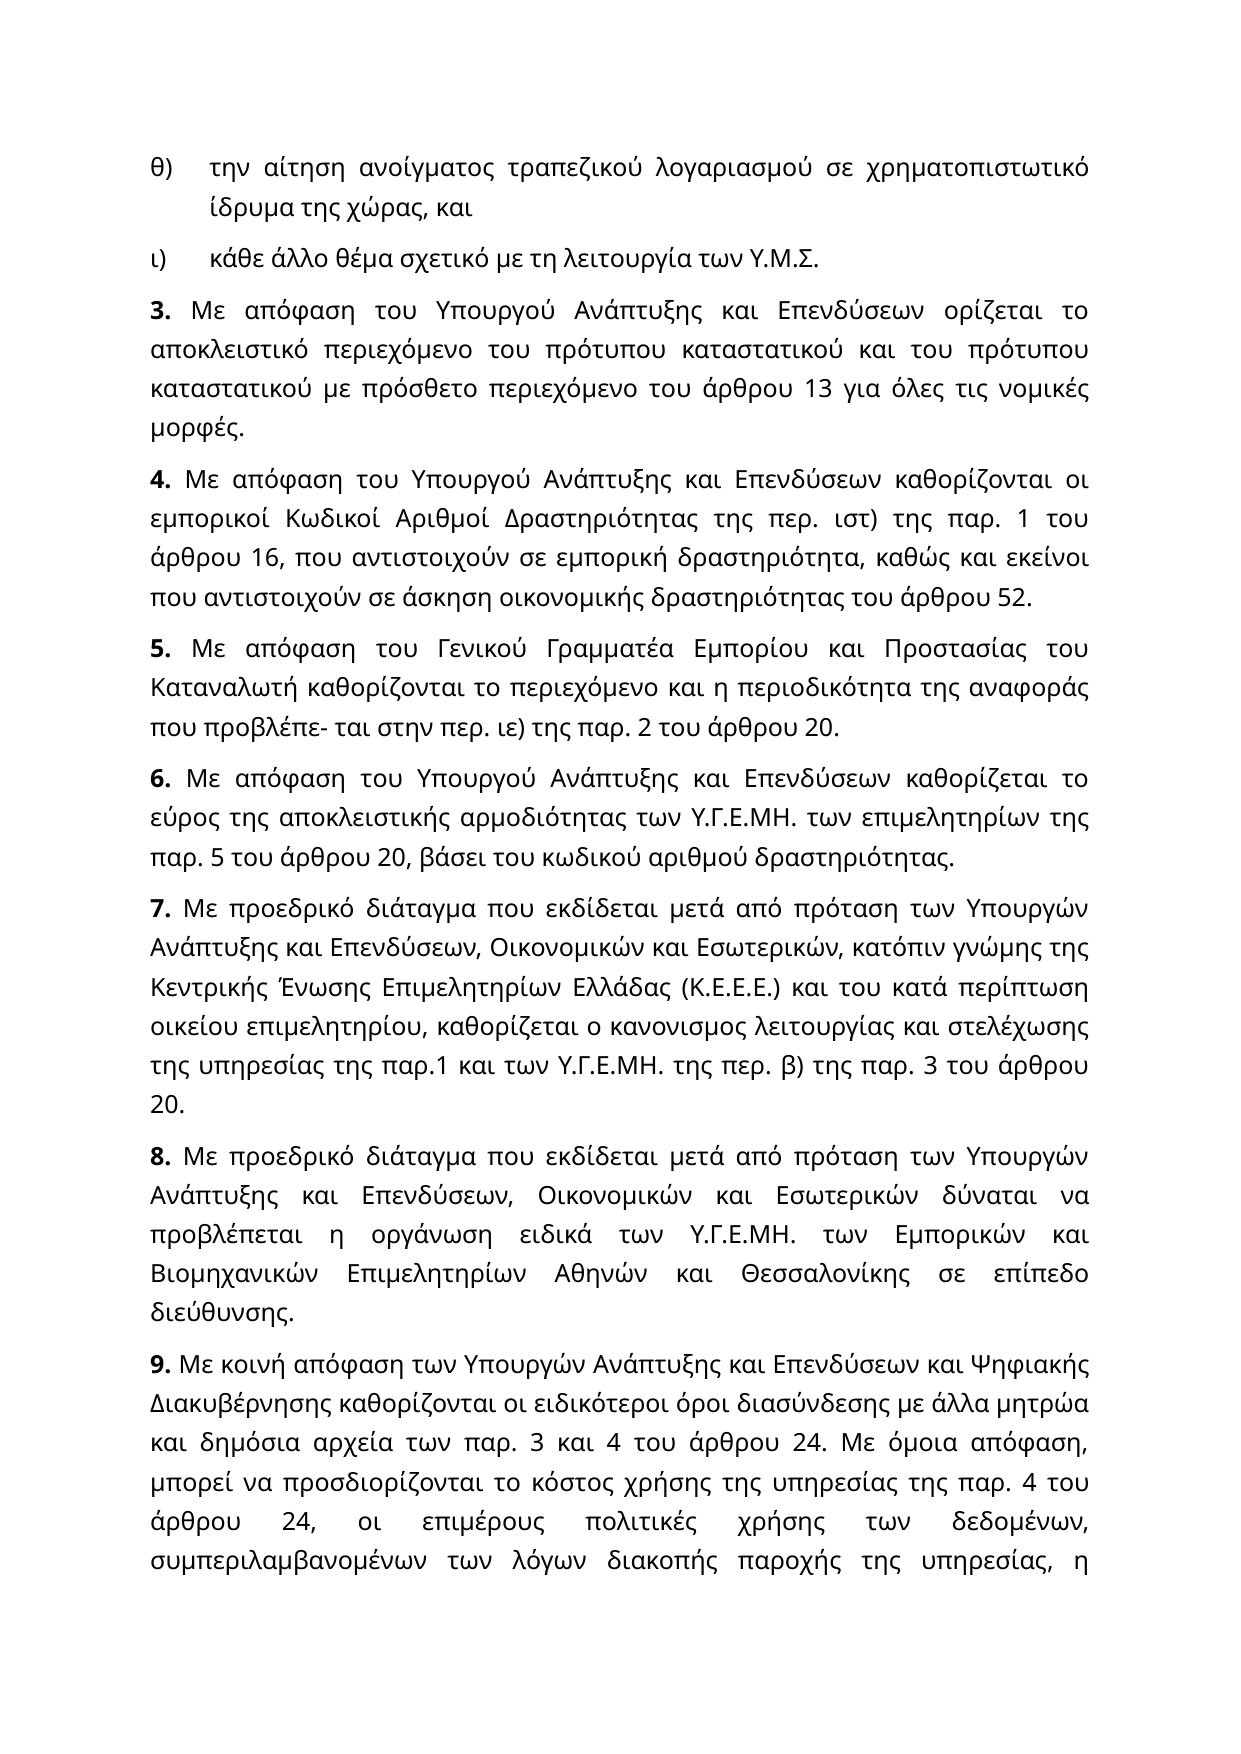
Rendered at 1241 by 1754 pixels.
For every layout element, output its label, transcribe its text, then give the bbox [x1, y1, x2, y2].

text 4. Με απόφαση του Υπουργού Ανάπτυξης και Επενδύσεων καθορίζονται οι εμπορικοί Κωδικοί Αριθμοί Δραστηριότητας της περ. ιστ) της παρ. 1 του άρθρου 16, που αντιστοιχούν σε εμπορική δραστηριότητα, καθώς και εκείνοι που αντιστοιχούν σε άσκηση οικονομικής δραστηριότητας του άρθρου 52. [150, 462, 1090, 613]
list θ) την αίτηση ανοίγματος τραπεζικού λογαριασμού σε χρηματοπιστωτικό ίδρυμα της χώρας, και [150, 150, 1090, 223]
text 3. Με απόφαση του Υπουργού Ανάπτυξης και Επενδύσεων ορίζεται το αποκλειστικό περιεχόμενο του πρότυπου καταστατικού και του πρότυπου καταστατικού με πρόσθετο περιεχόμενο του άρθρου 13 για όλες τις νομικές μορφές. [150, 292, 1090, 444]
text 7. Με προεδρικό διάταγμα που εκδίδεται μετά από πρόταση των Υπουργών Ανάπτυξης και Επενδύσεων, Οικονομικών και Εσωτερικών, κατόπιν γνώμης της Κεντρικής Ένωσης Επιμελητηρίων Ελλάδας (Κ.Ε.Ε.Ε.) και του κατά περίπτωση οικείου επιμελητηρίου, καθορίζεται ο κανονισμος λειτουργίας και στελέχωσης της υπηρεσίας της παρ.1 και των Υ.Γ.Ε.ΜΗ. της περ. β) της παρ. 3 του άρθρου 20. [150, 891, 1090, 1121]
text 6. Με απόφαση του Υπουργού Ανάπτυξης και Επενδύσεων καθορίζεται το εύρος της αποκλειστικής αρμοδιότητας των Υ.Γ.Ε.ΜΗ. των επιμελητηρίων της παρ. 5 του άρθρου 20, βάσει του κωδικού αριθμού δραστηριότητας. [150, 761, 1090, 873]
text 8. Με προεδρικό διάταγμα που εκδίδεται μετά από πρόταση των Υπουργών Ανάπτυξης και Επενδύσεων, Οικονομικών και Εσωτερικών δύναται να προβλέπεται η οργάνωση ειδικά των Υ.Γ.Ε.ΜΗ. των Εμπορικών και Βιομηχανικών Επιμελητηρίων Αθηνών και Θεσσαλονίκης σε επίπεδο διεύθυνσης. [150, 1138, 1090, 1329]
text 9. Με κοινή απόφαση των Υπουργών Ανάπτυξης και Επενδύσεων και Ψηφιακής Διακυβέρνησης καθορίζονται οι ειδικότεροι όροι διασύνδεσης με άλλα μητρώα και δημόσια αρχεία των παρ. 3 και 4 του άρθρου 24. Με όμοια απόφαση, μπορεί να προσδιορίζονται το κόστος χρήσης της υπηρεσίας της παρ. 4 του άρθρου 24, οι επιμέρους πολιτικές χρήσης των δεδομένων, συμπεριλαμβανομένων των λόγων διακοπής παροχής της υπηρεσίας, η [150, 1347, 1090, 1577]
text 5. Με απόφαση του Γενικού Γραμματέα Εμπορίου και Προστασίας του Καταναλωτή καθορίζονται το περιεχόμενο και η περιοδικότητα της αναφοράς που προβλέπε- ται στην περ. ιε) της παρ. 2 του άρθρου 20. [150, 631, 1090, 743]
list ι) κάθε άλλο θέμα σχετικό με τη λειτουργία των Υ.Μ.Σ. [150, 241, 1090, 275]
